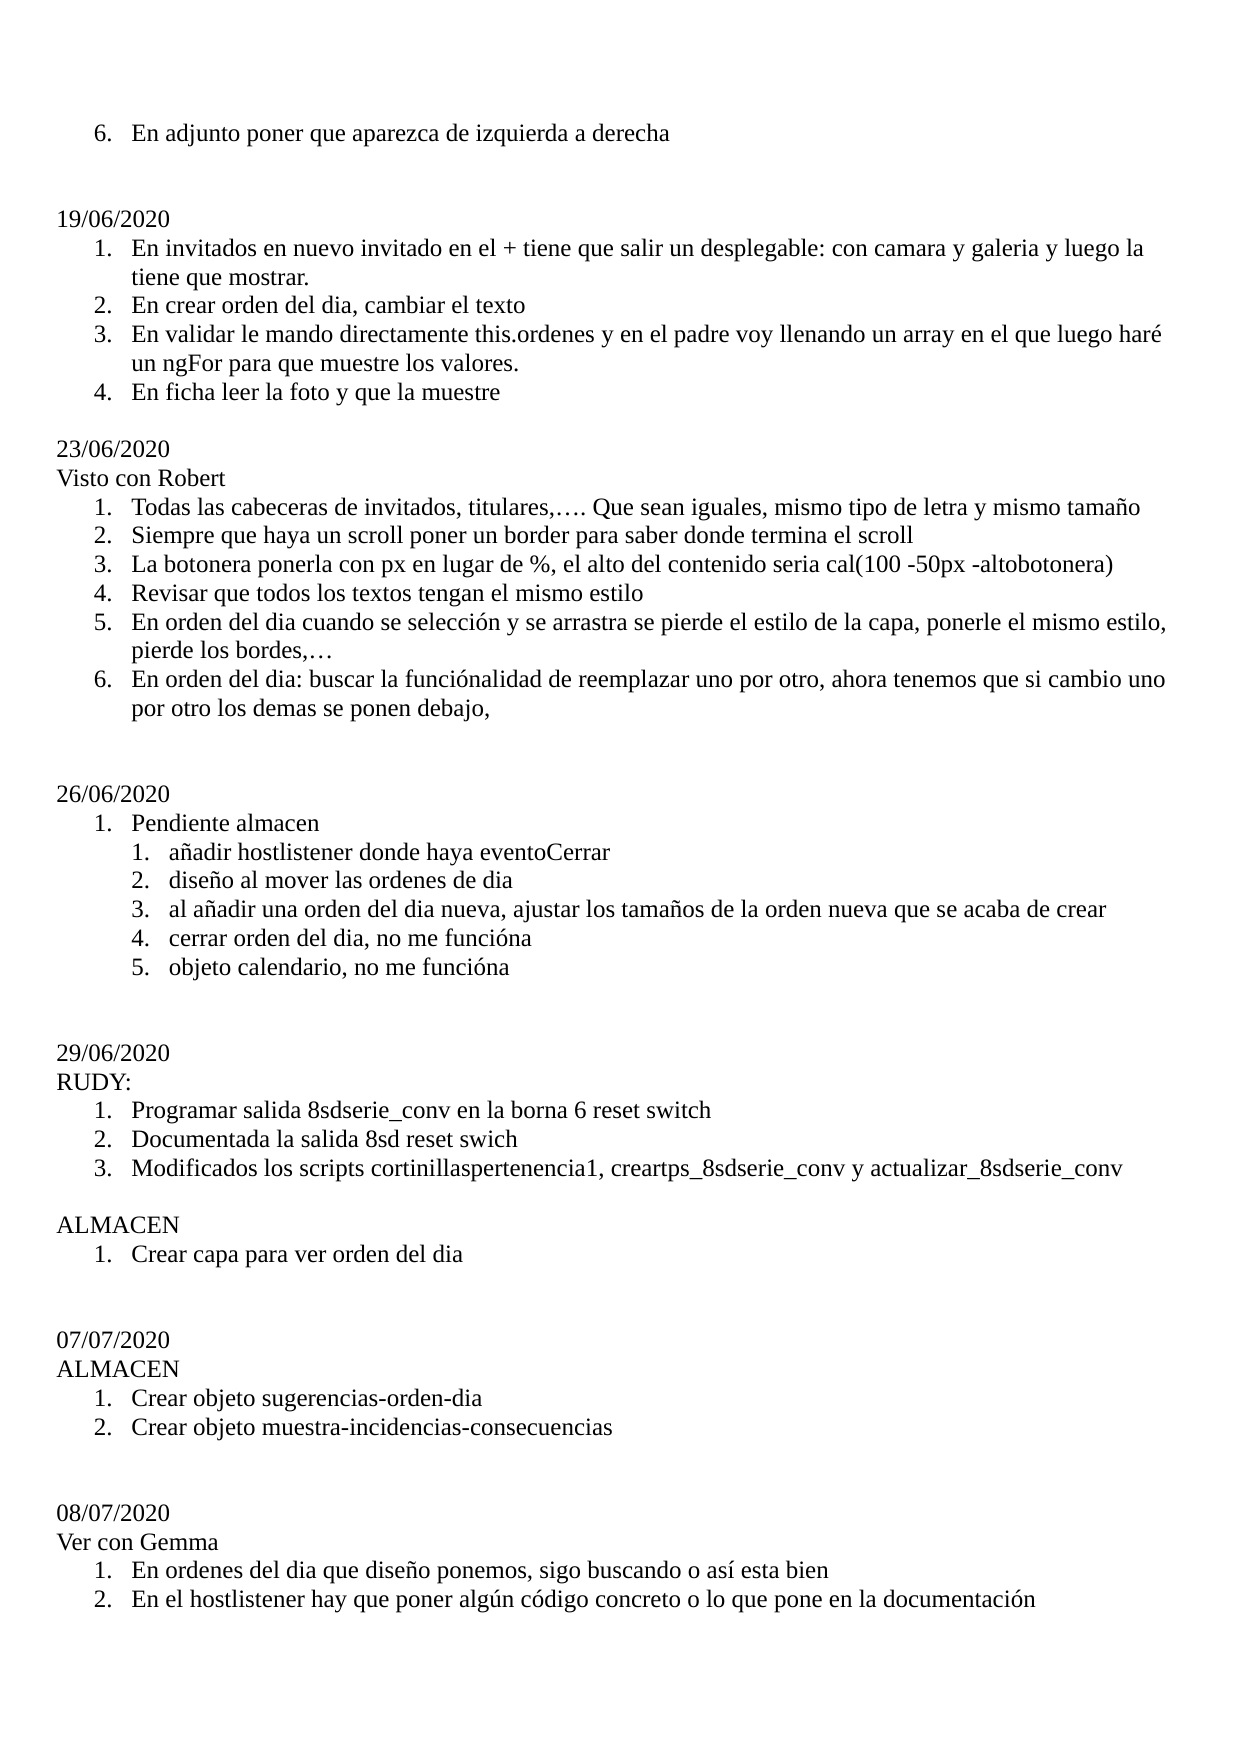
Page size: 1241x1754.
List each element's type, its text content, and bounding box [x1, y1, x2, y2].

list Programar salida 8sdserie_conv en la borna 6 reset switch [94, 1096, 1167, 1124]
list La botonera ponerla con px en lugar de %, el alto del contenido seria cal(100 -50px -altobotonera) [94, 549, 1167, 578]
list objeto calendario, no me funcióna [131, 952, 1167, 981]
list Siempre que haya un scroll poner un border para saber donde termina el scroll [94, 521, 1167, 549]
list En orden del dia: buscar la funciónalidad de reemplazar uno por otro, ahora tenemos que si cambio uno por otro los demas se ponen debajo, [94, 664, 1167, 722]
text ALMACEN [56, 1354, 1167, 1383]
list En ordenes del dia que diseño ponemos, sigo buscando o así esta bien [94, 1556, 1167, 1584]
text ALMACEN [56, 1211, 1167, 1239]
list Revisar que todos los textos tengan el mismo estilo [94, 578, 1167, 607]
list diseño al mover las ordenes de dia [131, 866, 1167, 894]
list añadir hostlistener donde haya eventoCerrar [131, 837, 1167, 866]
text Ver con Gemma [56, 1527, 1167, 1556]
list En el hostlistener hay que poner algún código concreto o lo que pone en la documentación [94, 1584, 1167, 1613]
text Visto con Robert [56, 463, 1167, 492]
list cerrar orden del dia, no me funcióna [131, 923, 1167, 952]
text 19/06/2020 [56, 204, 1167, 233]
list En adjunto poner que aparezca de izquierda a derecha [94, 118, 1167, 147]
list En crear orden del dia, cambiar el texto [94, 291, 1167, 319]
list En ficha leer la foto y que la muestre [94, 377, 1167, 406]
text 29/06/2020 [56, 1038, 1167, 1067]
list Pendiente almacen [94, 808, 1167, 837]
list En validar le mando directamente this.ordenes y en el padre voy llenando un array en el que luego haré un ngFor para que muestre los valores. [94, 319, 1167, 377]
text 07/07/2020 [56, 1326, 1167, 1354]
list Crear capa para ver orden del dia [94, 1239, 1167, 1268]
list Crear objeto muestra-incidencias-consecuencias [94, 1412, 1167, 1441]
list En invitados en nuevo invitado en el + tiene que salir un desplegable: con camara y galeria y luego la tiene que mostrar. [94, 233, 1167, 291]
list al añadir una orden del dia nueva, ajustar los tamaños de la orden nueva que se acaba de crear [131, 894, 1167, 923]
list Crear objeto sugerencias-orden-dia [94, 1383, 1167, 1412]
list Modificados los scripts cortinillaspertenencia1, creartps_8sdserie_conv y actualizar_8sdserie_conv [94, 1153, 1167, 1182]
list Todas las cabeceras de invitados, titulares,…. Que sean iguales, mismo tipo de letra y mismo tamaño [94, 492, 1167, 521]
text 08/07/2020 [56, 1498, 1167, 1527]
list En orden del dia cuando se selección y se arrastra se pierde el estilo de la capa, ponerle el mismo estilo, pierde los bordes,… [94, 607, 1167, 664]
text 23/06/2020 [56, 434, 1167, 463]
text 26/06/2020 [56, 779, 1167, 808]
list Documentada la salida 8sd reset swich [94, 1124, 1167, 1153]
text RUDY: [56, 1067, 1167, 1096]
